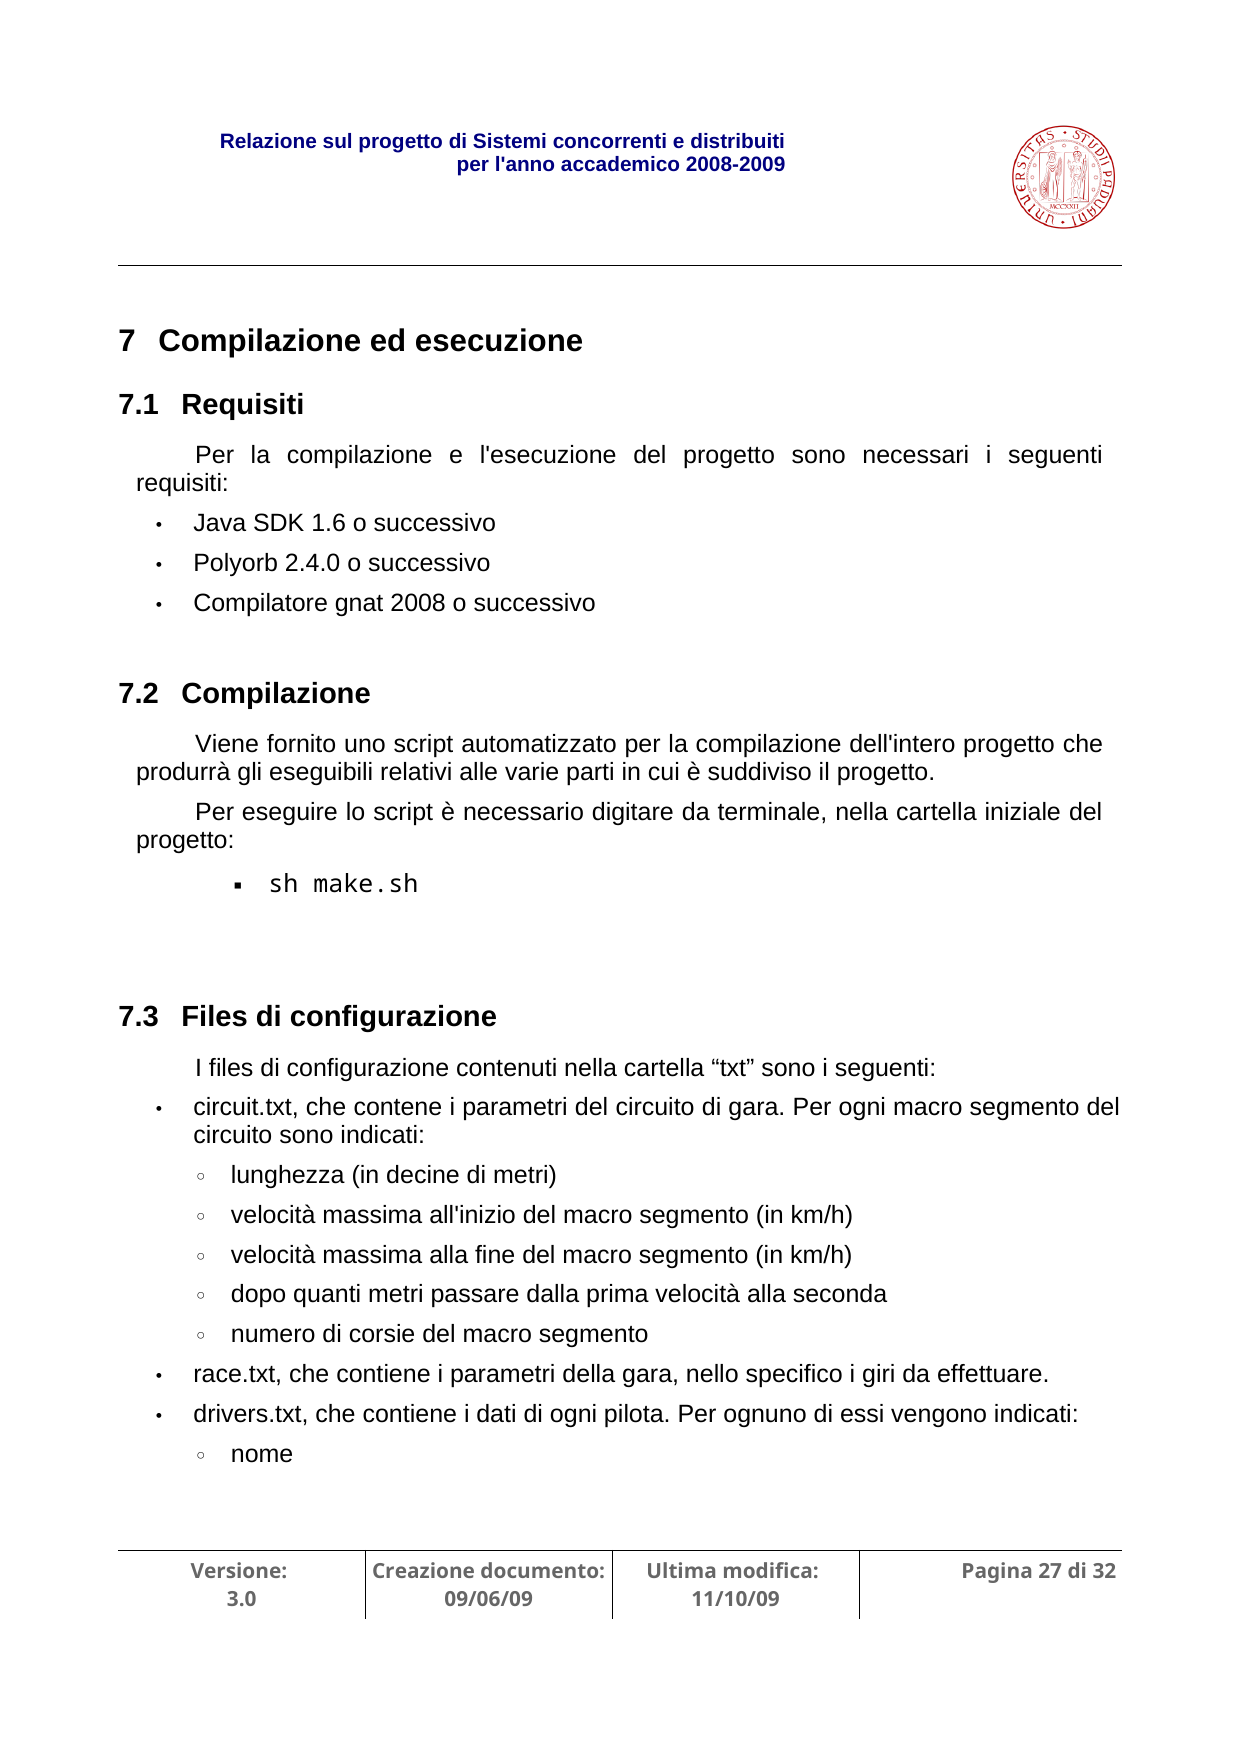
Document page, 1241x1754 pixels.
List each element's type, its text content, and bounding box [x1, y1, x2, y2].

list dopo quanti metri passare dalla prima velocità alla seconda [193, 1280, 1122, 1308]
list velocità massima alla fine del macro segmento (in km/h) [193, 1241, 1122, 1268]
list Polyorb 2.4.0 o successivo [156, 549, 1122, 577]
list velocità massima all'inizio del macro segmento (in km/h) [193, 1201, 1122, 1229]
list nome [193, 1439, 1122, 1467]
list Compilatore gnat 2008 o successivo [156, 588, 1122, 616]
list race.txt, che contiene i parametri della gara, nello specifico i giri da effettuare. [156, 1360, 1122, 1388]
subtitle Files di configurazione [118, 1000, 1122, 1033]
subtitle Requisiti [118, 388, 1122, 421]
list sh make.sh [231, 866, 1122, 900]
list Java SDK 1.6 o successivo [156, 509, 1122, 537]
list drivers.txt, che contiene i dati di ogni pilota. Per ognuno di essi vengono indicati: [156, 1400, 1122, 1428]
list lunghezza (in decine di metri) [193, 1161, 1122, 1189]
text Per la compilazione e l'esecuzione del progetto sono necessari i seguenti requisiti: [136, 441, 1104, 497]
text Viene fornito uno script automatizzato per la compilazione dell'intero progetto che produrrà gli eseguibili relativi alle varie parti in cui è suddiviso il progetto. [136, 730, 1104, 786]
list circuit.txt, che contene i parametri del circuito di gara. Per ogni macro segmento del circuito sono indicati: [156, 1093, 1122, 1149]
subtitle Compilazione ed esecuzione [118, 323, 1122, 358]
list numero di corsie del macro segmento [193, 1320, 1122, 1348]
text I files di configurazione contenuti nella cartella “txt” sono i seguenti: [136, 1053, 1104, 1081]
text Per eseguire lo script è necessario digitare da terminale, nella cartella iniziale del progetto: [136, 798, 1104, 854]
subtitle Compilazione [118, 677, 1122, 709]
picture [1010, 123, 1117, 231]
